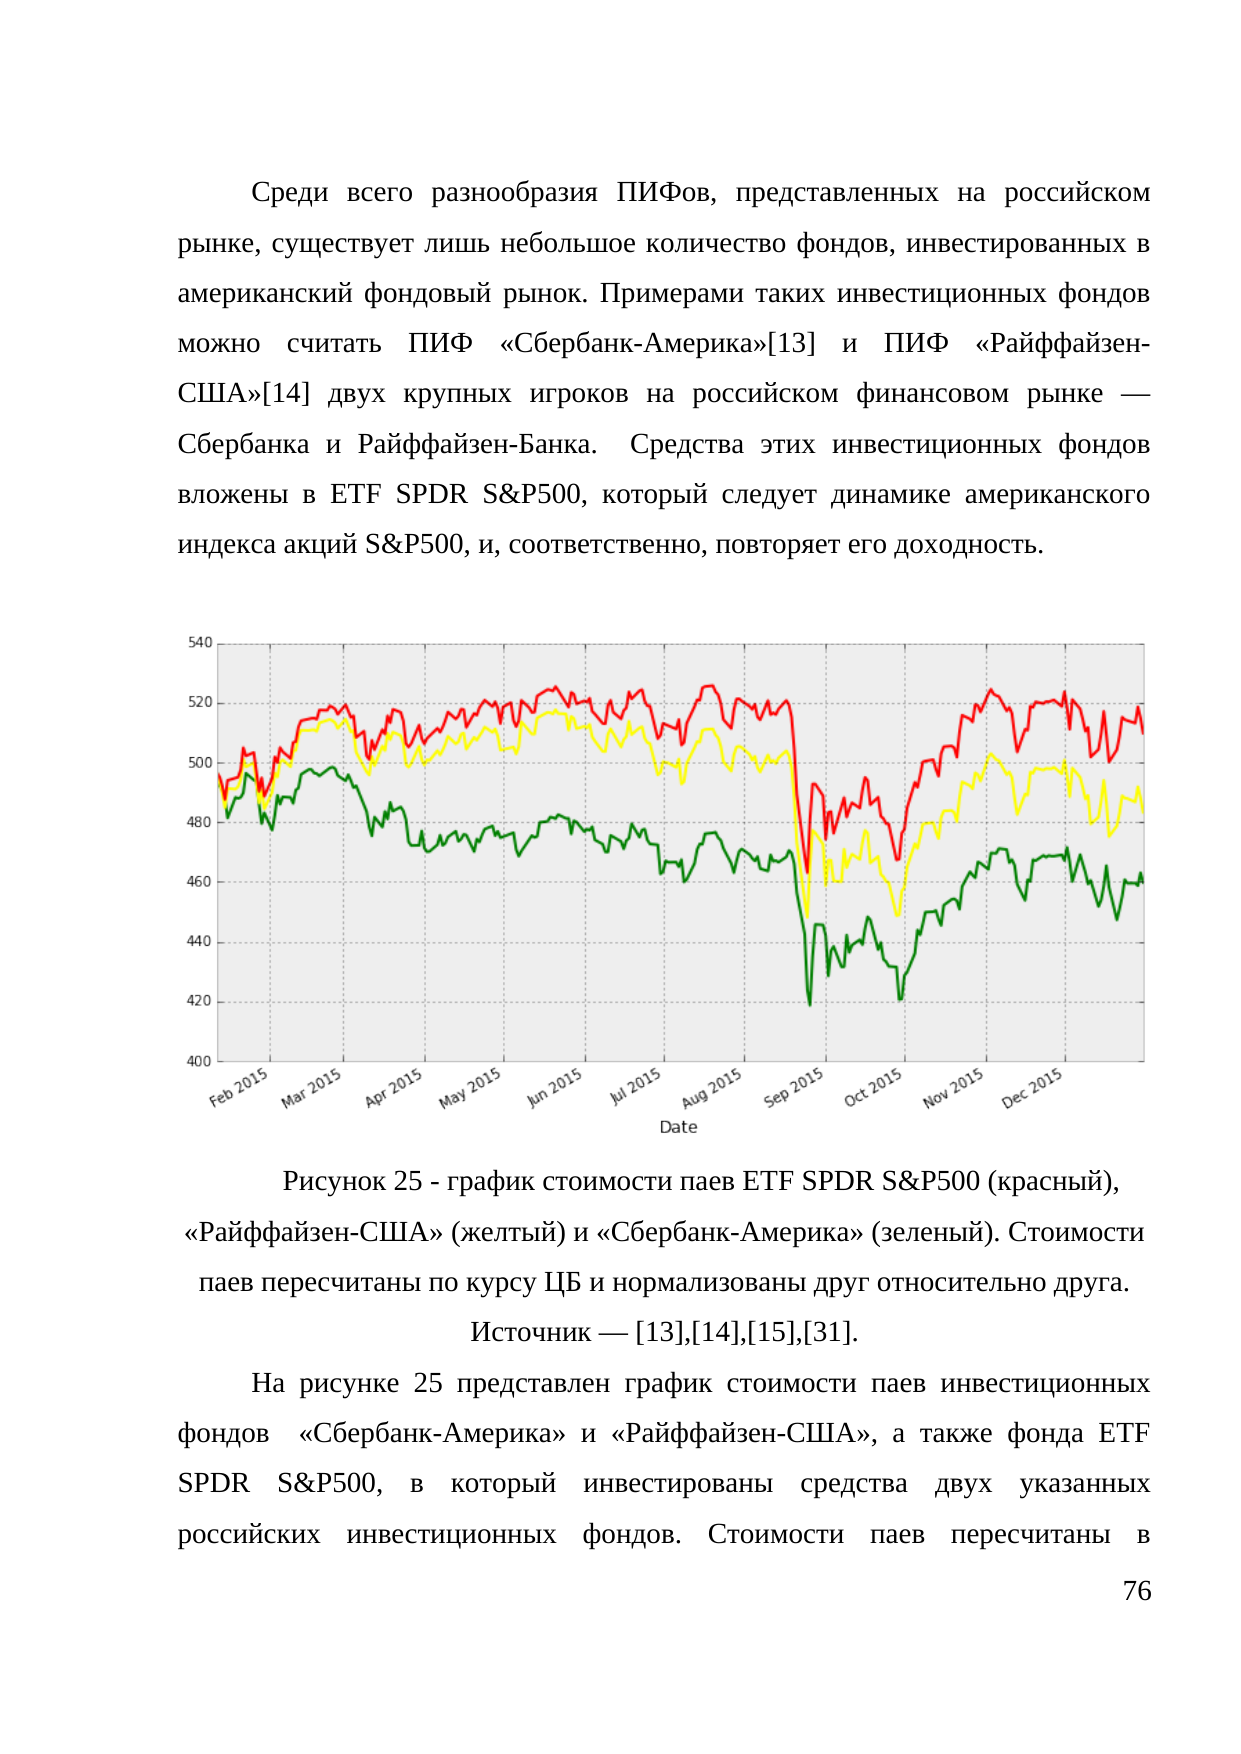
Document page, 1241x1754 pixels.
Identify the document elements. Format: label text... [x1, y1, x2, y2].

text На рисунке 25 представлен график стоимости паев инвестиционных фондов «Сбербанк-Америка» и «Райффайзен-США», а также фонда ETF SPDR S&P500, в который инвестированы средства двух указанных российских инвестиционных фондов. Стоимости паев пересчитаны в [177, 1365, 1152, 1549]
text Рисунок 25 - график стоимости паев ETF SPDR S&P500 (красный), «Райффайзен-США» (желтый) и «Сбербанк-Америка» (зеленый). Стоимости паев пересчитаны по курсу ЦБ и нормализованы друг относительно друга. Источник — [13],[14],[15],[31]. [177, 1147, 1152, 1348]
picture [177, 627, 1152, 1147]
text Среди всего разнообразия ПИФов, представленных на российском рынке, существует лишь небольшое количество фондов, инвестированных в американский фондовый рынок. Примерами таких инвестиционных фондов можно считать ПИФ «Сбербанк-Америка»[13] и ПИФ «Райффайзен-США»[14] двух крупных игроков на российском финансовом рынке — Сбербанка и Райффайзен-Банка. Средства этих инвестиционных фондов вложены в ETF SPDR S&P500, который следует динамике американского индекса акций S&P500, и, соответственно, повторяет его доходность. [177, 174, 1152, 560]
